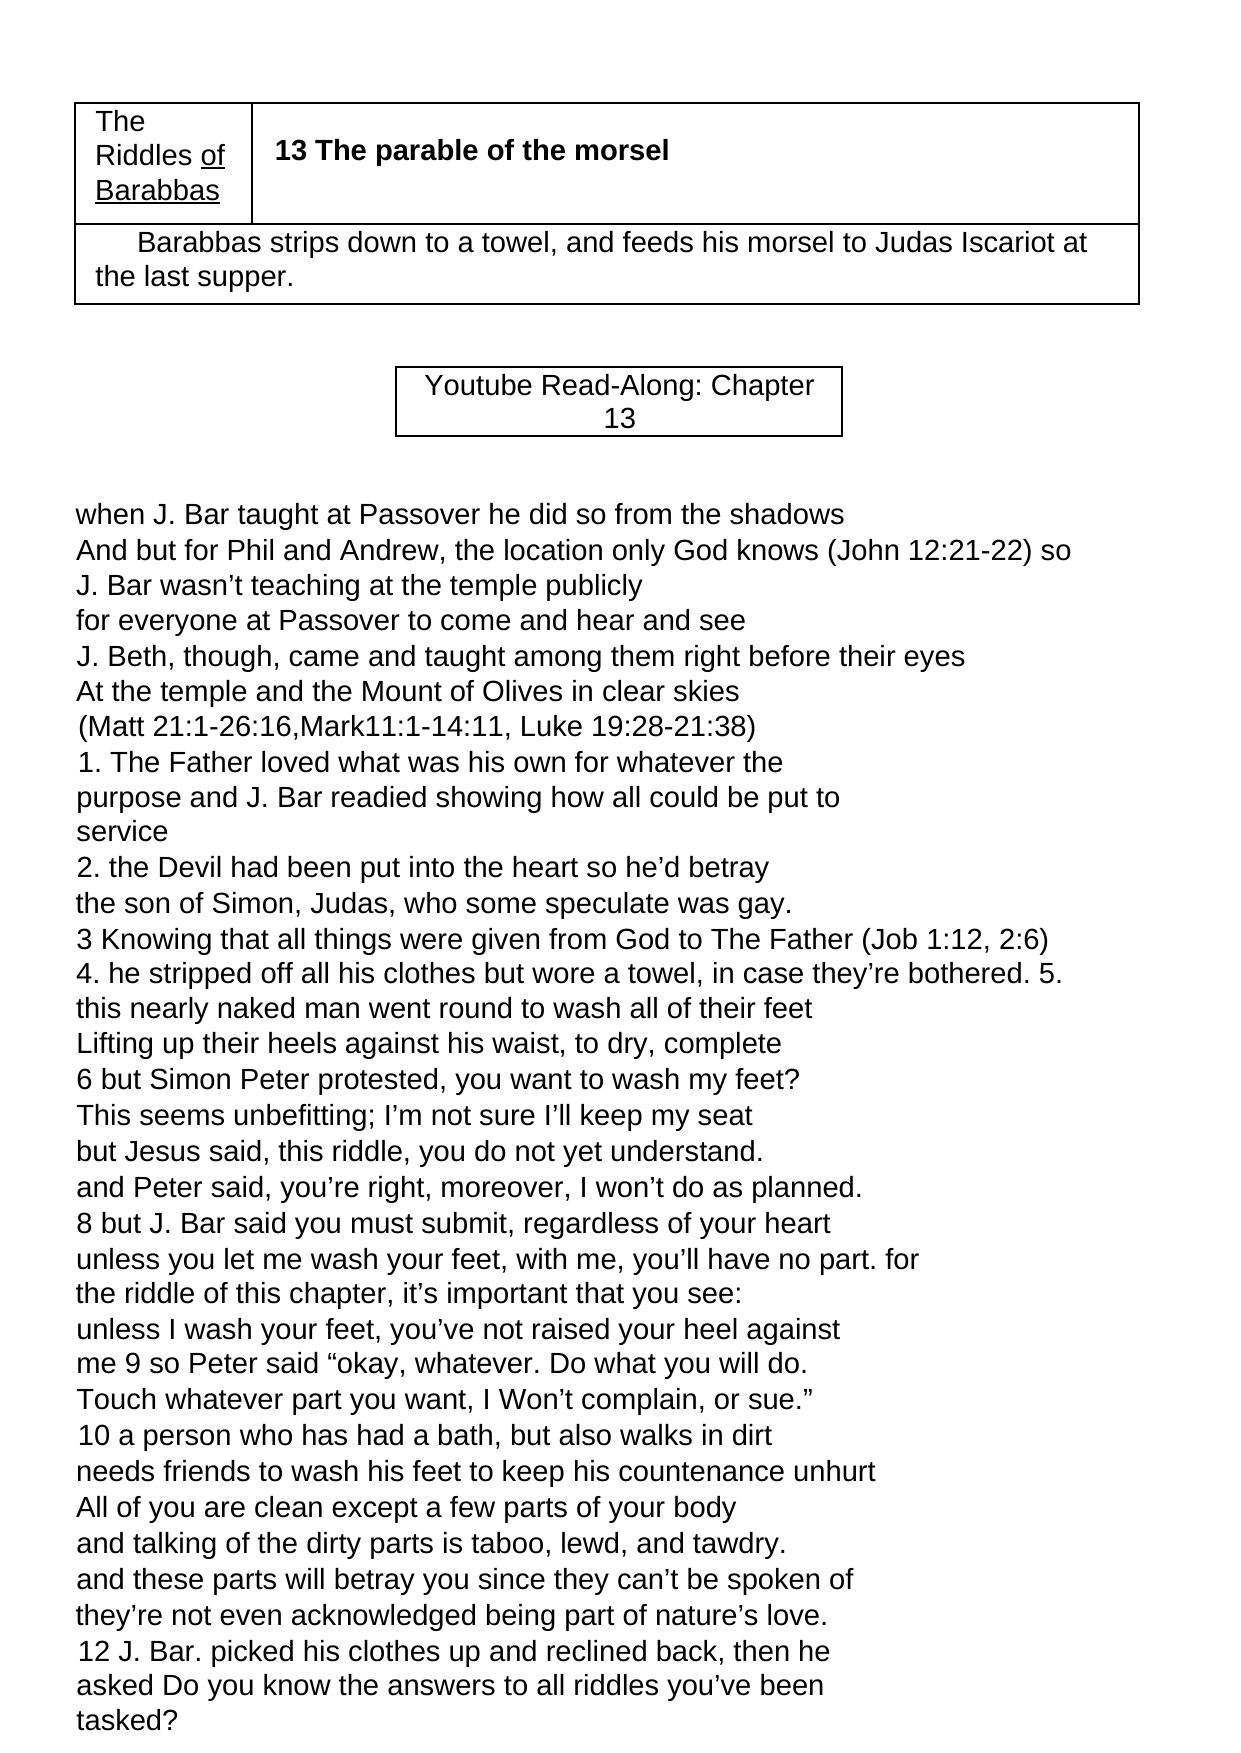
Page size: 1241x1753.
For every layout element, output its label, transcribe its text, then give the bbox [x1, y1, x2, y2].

text unless I wash your feet, you’ve not raised your heel against me 9 so Peter said “okay, whatever. Do what you will do. [76, 1312, 878, 1380]
text 3 Knowing that all things were given from God to The Father (Job 1:12, 2:6) 4. he stripped off all his clothes but wore a towel, in case they’re bothered. 5. this nearly naked man went round to wash all of their feet [76, 922, 1066, 1024]
text the son of Simon, Judas, who some speculate was gay. [75, 886, 1178, 919]
table_header The Riddles of Barabbas [76, 104, 251, 223]
text 6 but Simon Peter protested, you want to wash my feet? [76, 1062, 1178, 1096]
text and these parts will betray you since they can’t be spoken of [76, 1562, 1178, 1595]
table_header 13 The parable of the morsel [253, 104, 1138, 223]
text Touch whatever part you want, I Won’t complain, or sue.” [76, 1382, 1178, 1416]
text 8 but J. Bar said you must submit, regardless of your heart [76, 1206, 1178, 1239]
table_header Youtube Read-Along: Chapter 13 [397, 368, 841, 435]
text 10 a person who has had a bath, but also walks in dirt [78, 1418, 1178, 1452]
text when J. Bar taught at Passover he did so from the shadows [75, 497, 1178, 531]
text needs friends to wash his feet to keep his countenance unhurt [76, 1454, 1178, 1487]
text 12 J. Bar. picked his clothes up and reclined back, then he asked Do you know the answers to all riddles you’ve been tasked? [76, 1634, 909, 1736]
table_cell Barabbas strips down to a towel, and feeds his morsel to Judas Iscariot at the last supper. [76, 225, 1138, 303]
text but Jesus said, this riddle, you do not yet understand. [76, 1134, 1178, 1168]
text This seems unbefitting; I’m not sure I’ll keep my seat [76, 1098, 1178, 1132]
text (Matt 21:1-26:16,Mark11:1-14:11, Luke 19:28-21:38) [78, 709, 1178, 743]
text unless you let me wash your feet, with me, you’ll have no part. for the riddle of this chapter, it’s important that you see: [75, 1242, 929, 1310]
text 2. the Devil had been put into the heart so he’d betray [76, 850, 1178, 883]
text And but for Phil and Andrew, the location only God knows (John 12:21-22) so J. Bar wasn’t teaching at the temple publicly [76, 533, 1081, 601]
text they’re not even acknowledged being part of nature’s love. [75, 1598, 1178, 1631]
text J. Beth, though, came and taught among them right before their eyes At the temple and the Mount of Olives in clear skies [76, 639, 969, 707]
text for everyone at Passover to come and hear and see [76, 603, 1178, 637]
text Lifting up their heels against his waist, to dry, complete [76, 1026, 1178, 1060]
text and talking of the dirty parts is taboo, lewd, and tawdry. [76, 1526, 1178, 1559]
text and Peter said, you’re right, moreover, I won’t do as planned. [76, 1170, 1178, 1203]
text All of you are clean except a few parts of your body [76, 1490, 1178, 1523]
text 1. The Father loved what was his own for whatever the purpose and J. Bar readied showing how all could be put to service [76, 745, 896, 848]
